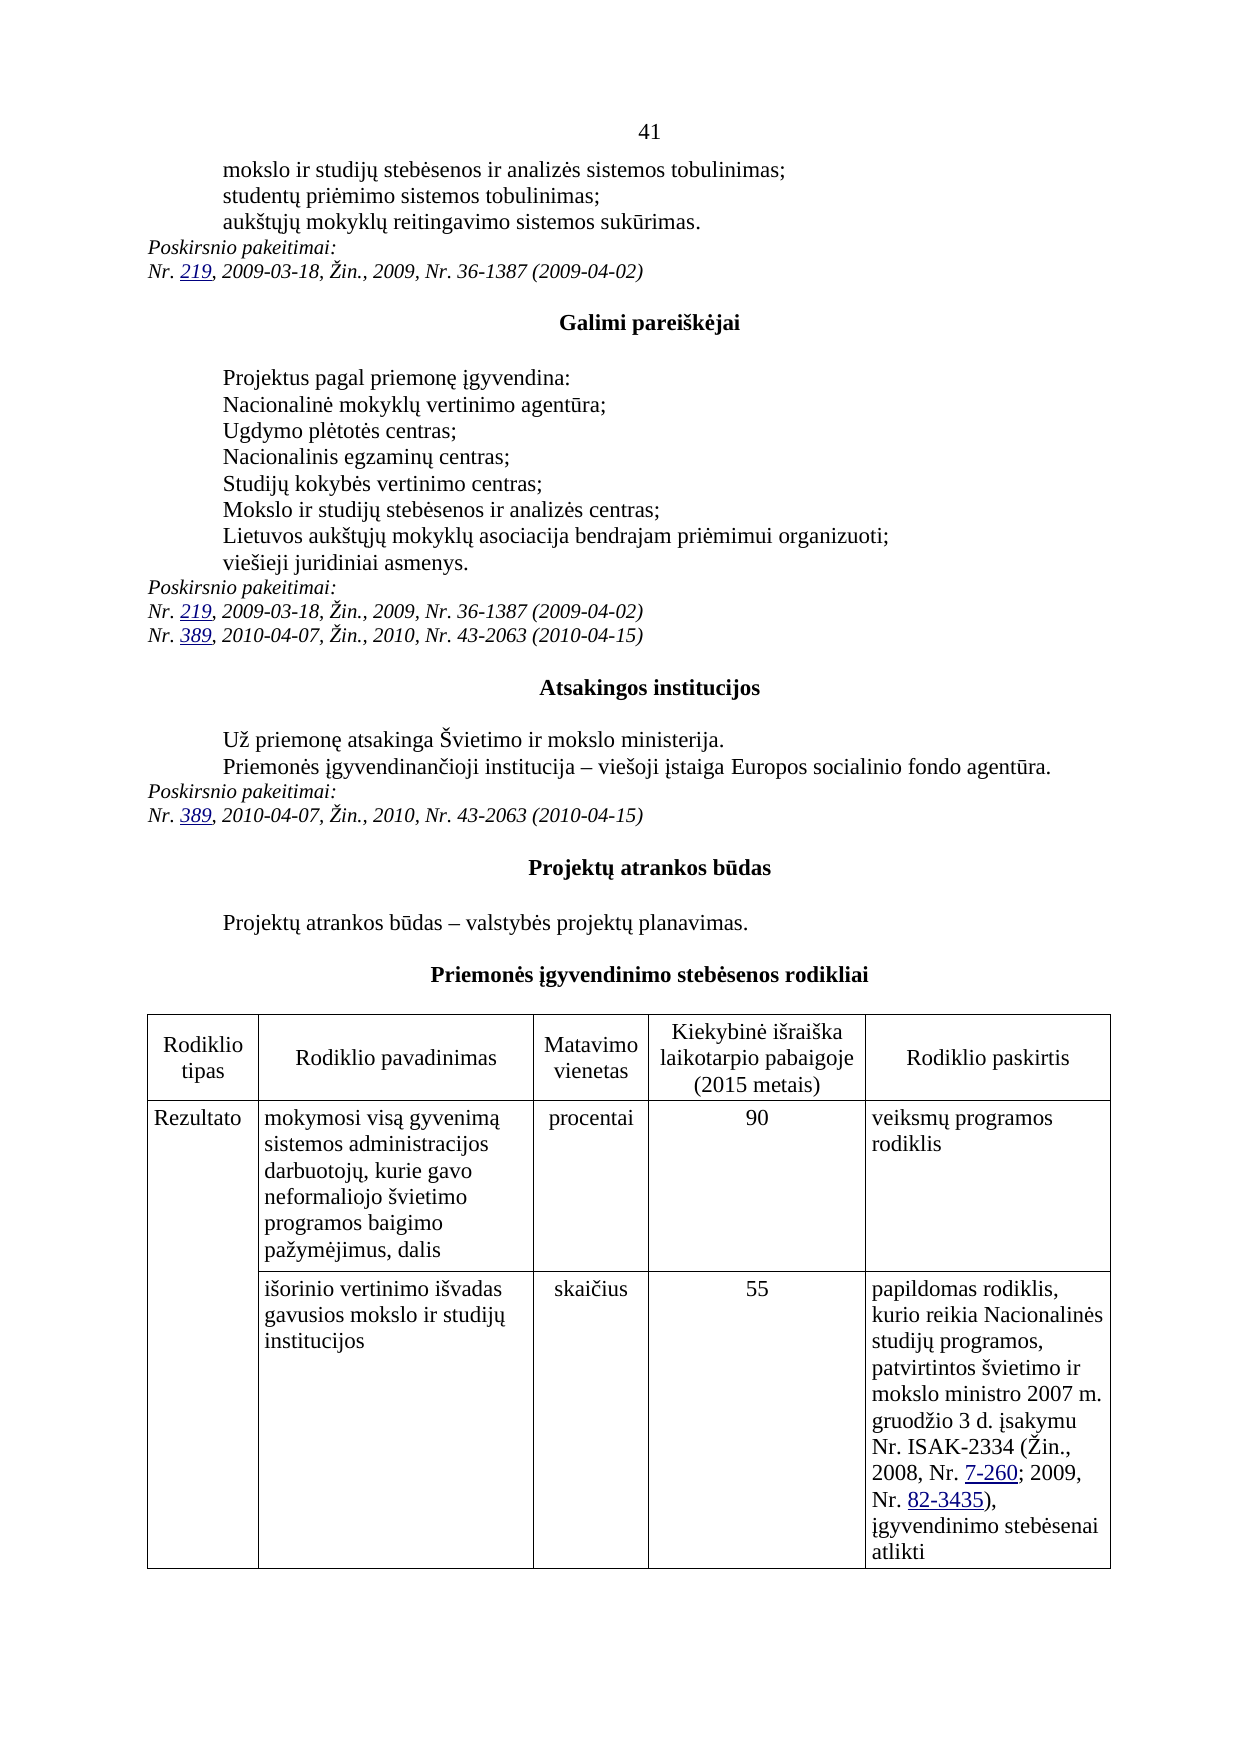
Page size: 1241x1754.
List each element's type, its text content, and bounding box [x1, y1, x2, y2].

table_header Rodiklio paskirtis [866, 1015, 1110, 1100]
table_header Rodiklio tipas [148, 1015, 258, 1100]
text mokslo ir studijų stebėsenos ir analizės sistemos tobulinimas; [148, 156, 1152, 182]
text aukštųjų mokyklų reitingavimo sistemos sukūrimas. [148, 208, 1152, 235]
table_cell procentai [534, 1101, 648, 1271]
text Nr. 389, 2010-04-07, Žin., 2010, Nr. 43-2063 (2010-04-15) [148, 803, 1152, 827]
table_cell išorinio vertinimo išvadas gavusios mokslo ir studijų institucijos [259, 1272, 533, 1568]
text Už priemonę atsakinga Švietimo ir mokslo ministerija. [148, 726, 1152, 753]
text Nacionalinė mokyklų vertinimo agentūra; [148, 391, 1152, 417]
table_header Matavimo vienetas [534, 1015, 648, 1100]
text Projektų atrankos būdas – valstybės projektų planavimas. [185, 909, 1152, 935]
text Lietuvos aukštųjų mokyklų asociacija bendrajam priėmimui organizuoti; [148, 522, 1152, 549]
table_cell skaičius [534, 1272, 648, 1568]
text Studijų kokybės vertinimo centras; [148, 470, 1152, 496]
text Nr. 219, 2009-03-18, Žin., 2009, Nr. 36-1387 (2009-04-02) [148, 259, 1152, 283]
table_cell 90 [649, 1101, 865, 1271]
table_header Rodiklio pavadinimas [259, 1015, 533, 1100]
text Nacionalinis egzaminų centras; [148, 443, 1152, 470]
text viešieji juridiniai asmenys. [148, 549, 1152, 575]
text Poskirsnio pakeitimai: [148, 575, 1152, 599]
table_cell Rezultato [148, 1101, 258, 1568]
text Atsakingos institucijos [148, 674, 1152, 700]
text studentų priėmimo sistemos tobulinimas; [148, 182, 1152, 208]
text Projektų atrankos būdas [148, 853, 1152, 880]
text Poskirsnio pakeitimai: [148, 235, 1152, 259]
table_cell papildomas rodiklis, kurio reikia Nacionalinės studijų programos, patvirtintos švietimo ir mokslo ministro 2007 m. gruodžio 3 d. įsakymu Nr. ISAK-2334 (Žin., 2008, Nr. 7-260; 2009, Nr. 82-3435), įgyvendinimo stebėsenai atlikti [866, 1272, 1110, 1568]
text Nr. 219, 2009-03-18, Žin., 2009, Nr. 36-1387 (2009-04-02) [148, 599, 1152, 623]
text Galimi pareiškėjai [148, 309, 1152, 336]
table_cell mokymosi visą gyvenimą sistemos administracijos darbuotojų, kurie gavo neformaliojo švietimo programos baigimo pažymėjimus, dalis [259, 1101, 533, 1271]
text Priemonės įgyvendinimo stebėsenos rodikliai [148, 961, 1152, 988]
text Projektus pagal priemonę įgyvendina: [148, 364, 1152, 391]
table_cell veiksmų programos rodiklis [866, 1101, 1110, 1271]
text Mokslo ir studijų stebėsenos ir analizės centras; [148, 496, 1152, 522]
text Poskirsnio pakeitimai: [148, 779, 1152, 803]
table_header Kiekybinė išraiška laikotarpio pabaigoje (2015 metais) [649, 1015, 865, 1100]
text Priemonės įgyvendinančioji institucija – viešoji įstaiga Europos socialinio fondo agentūra. [148, 753, 1152, 779]
table_cell 55 [649, 1272, 865, 1568]
text Nr. 389, 2010-04-07, Žin., 2010, Nr. 43-2063 (2010-04-15) [148, 623, 1152, 647]
text Ugdymo plėtotės centras; [148, 417, 1152, 443]
